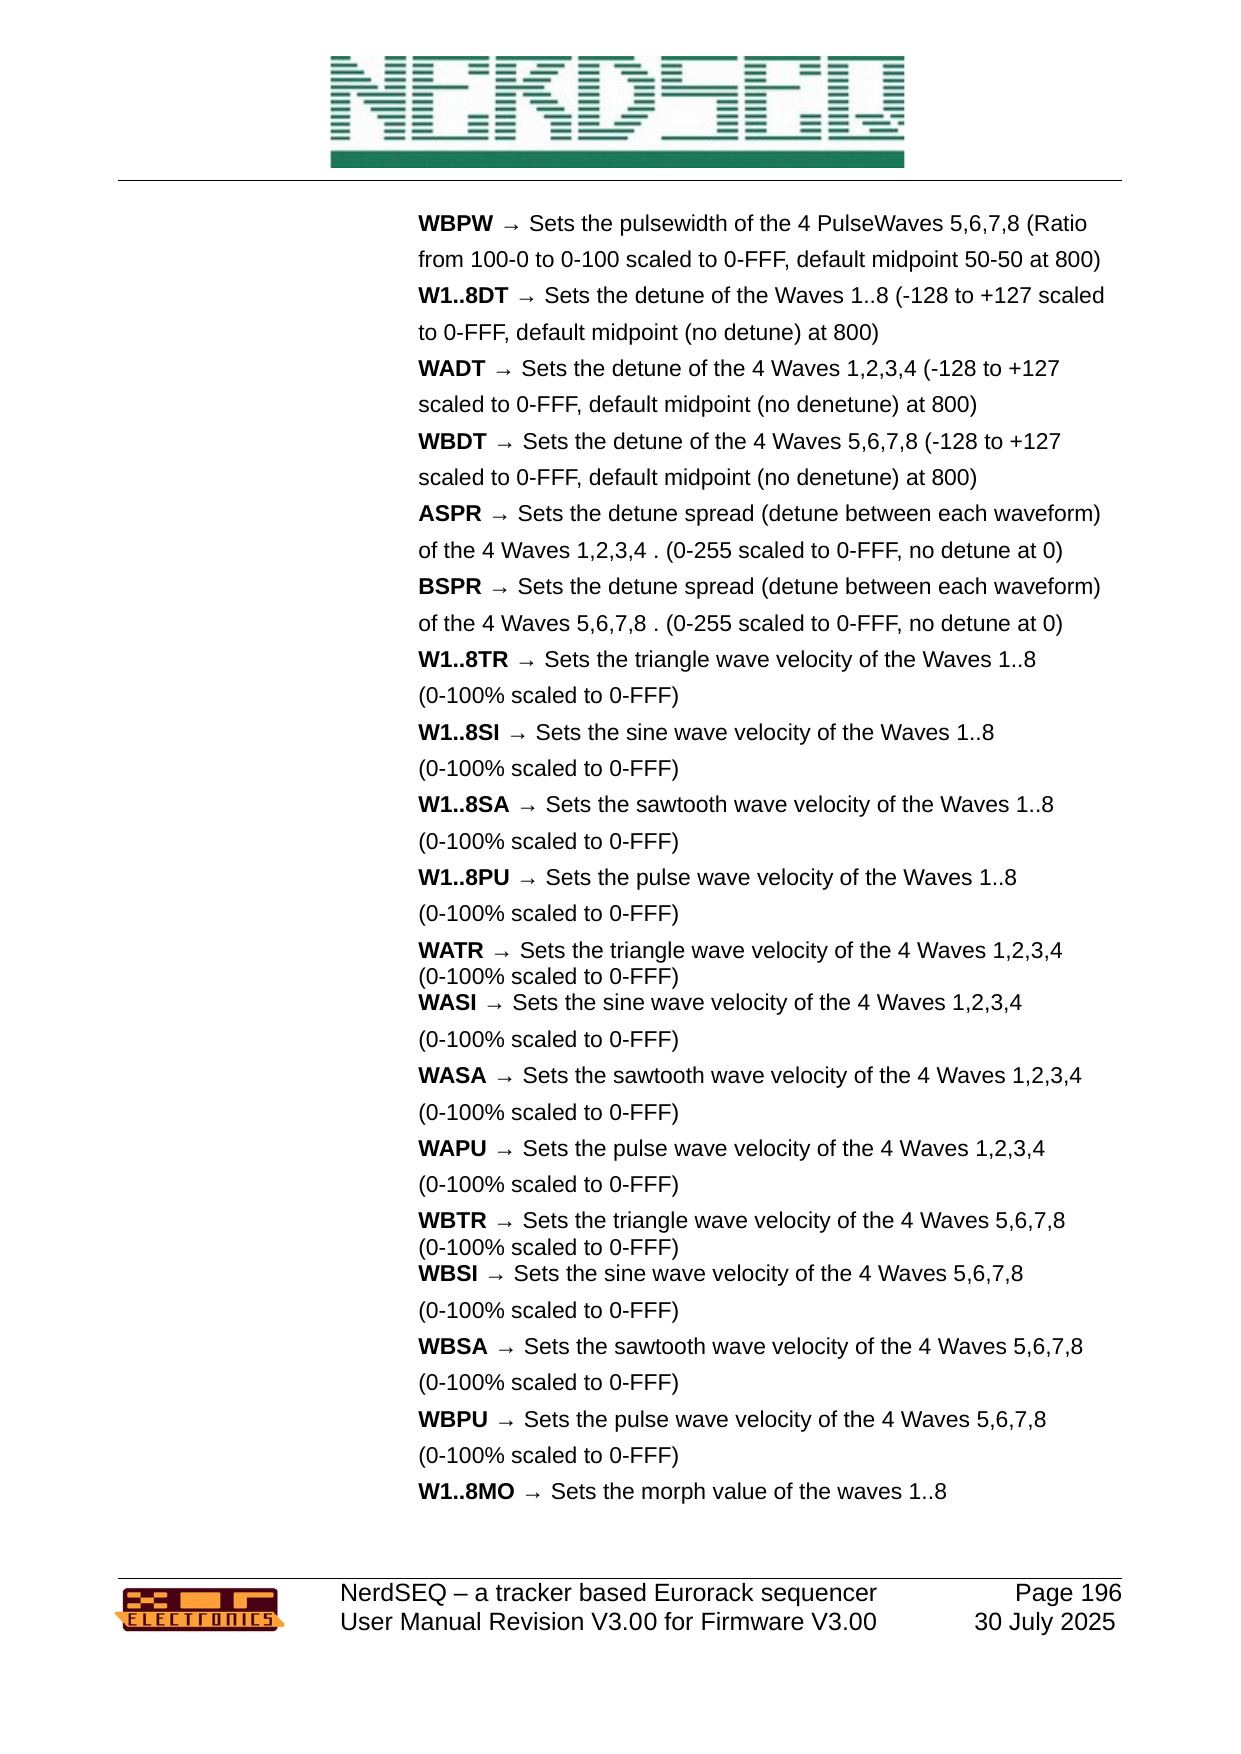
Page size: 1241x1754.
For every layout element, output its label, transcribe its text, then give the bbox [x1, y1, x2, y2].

text WBSI → Sets the sine wave velocity of the 4 Waves 5,6,7,8 [118, 1260, 1122, 1287]
text (0-100% scaled to 0-FFF) [118, 1297, 1122, 1323]
text WBPU → Sets the pulse wave velocity of the 4 Waves 5,6,7,8 [118, 1406, 1122, 1432]
text WBDT → Sets the detune of the 4 Waves 5,6,7,8 (-128 to +127 scaled to 0-FFF, default midpoint (no denetune) at 800) [118, 428, 1122, 490]
text (0-100% scaled to 0-FFF) [118, 755, 1122, 781]
text W1..8SA → Sets the sawtooth wave velocity of the Waves 1..8 [118, 791, 1122, 818]
text WBSA → Sets the sawtooth wave velocity of the 4 Waves 5,6,7,8 [118, 1333, 1122, 1359]
text (0-100% scaled to 0-FFF) [118, 1442, 1122, 1468]
text (0-100% scaled to 0-FFF) [118, 1026, 1122, 1052]
text (0-100% scaled to 0-FFF) [118, 1171, 1122, 1197]
text (0-100% scaled to 0-FFF) [118, 682, 1122, 708]
text (0-100% scaled to 0-FFF) [118, 963, 1122, 989]
text ASPR → Sets the detune spread (detune between each waveform) of the 4 Waves 1,2,3,4 . (0-255 scaled to 0-FFF, no detune at 0) BSPR → Sets the detune spread (detune between each waveform) of the 4 Waves 5,6,7,8 . (0-255 scaled to 0-FFF, no detune at 0) [118, 500, 1122, 636]
text WADT → Sets the detune of the 4 Waves 1,2,3,4 (-128 to +127 scaled to 0-FFF, default midpoint (no denetune) at 800) [118, 355, 1122, 418]
text (0-100% scaled to 0-FFF) [118, 828, 1122, 854]
picture [330, 56, 905, 168]
text W1..8PU → Sets the pulse wave velocity of the Waves 1..8 [118, 864, 1122, 890]
text (0-100% scaled to 0-FFF) [118, 1098, 1122, 1125]
text WBTR → Sets the triangle wave velocity of the 4 Waves 5,6,7,8 [118, 1207, 1122, 1234]
text W1..8MO → Sets the morph value of the waves 1..8 [118, 1478, 1122, 1505]
text WBPW → Sets the pulsewidth of the 4 PulseWaves 5,6,7,8 (Ratio from 100-0 to 0-100 scaled to 0-FFF, default midpoint 50-50 at 800) [118, 209, 1122, 272]
picture [115, 1584, 285, 1634]
text WASI → Sets the sine wave velocity of the 4 Waves 1,2,3,4 [118, 989, 1122, 1016]
text WASA → Sets the sawtooth wave velocity of the 4 Waves 1,2,3,4 [118, 1062, 1122, 1088]
text (0-100% scaled to 0-FFF) [118, 1369, 1122, 1396]
text W1..8TR → Sets the triangle wave velocity of the Waves 1..8 [118, 646, 1122, 672]
text W1..8SI → Sets the sine wave velocity of the Waves 1..8 [118, 718, 1122, 745]
text WAPU → Sets the pulse wave velocity of the 4 Waves 1,2,3,4 [118, 1135, 1122, 1161]
text WATR → Sets the triangle wave velocity of the 4 Waves 1,2,3,4 [118, 937, 1122, 963]
text W1..8DT → Sets the detune of the Waves 1..8 (-128 to +127 scaled to 0-FFF, default midpoint (no detune) at 800) [118, 282, 1122, 345]
text (0-100% scaled to 0-FFF) [118, 1234, 1122, 1260]
text (0-100% scaled to 0-FFF) [118, 900, 1122, 927]
